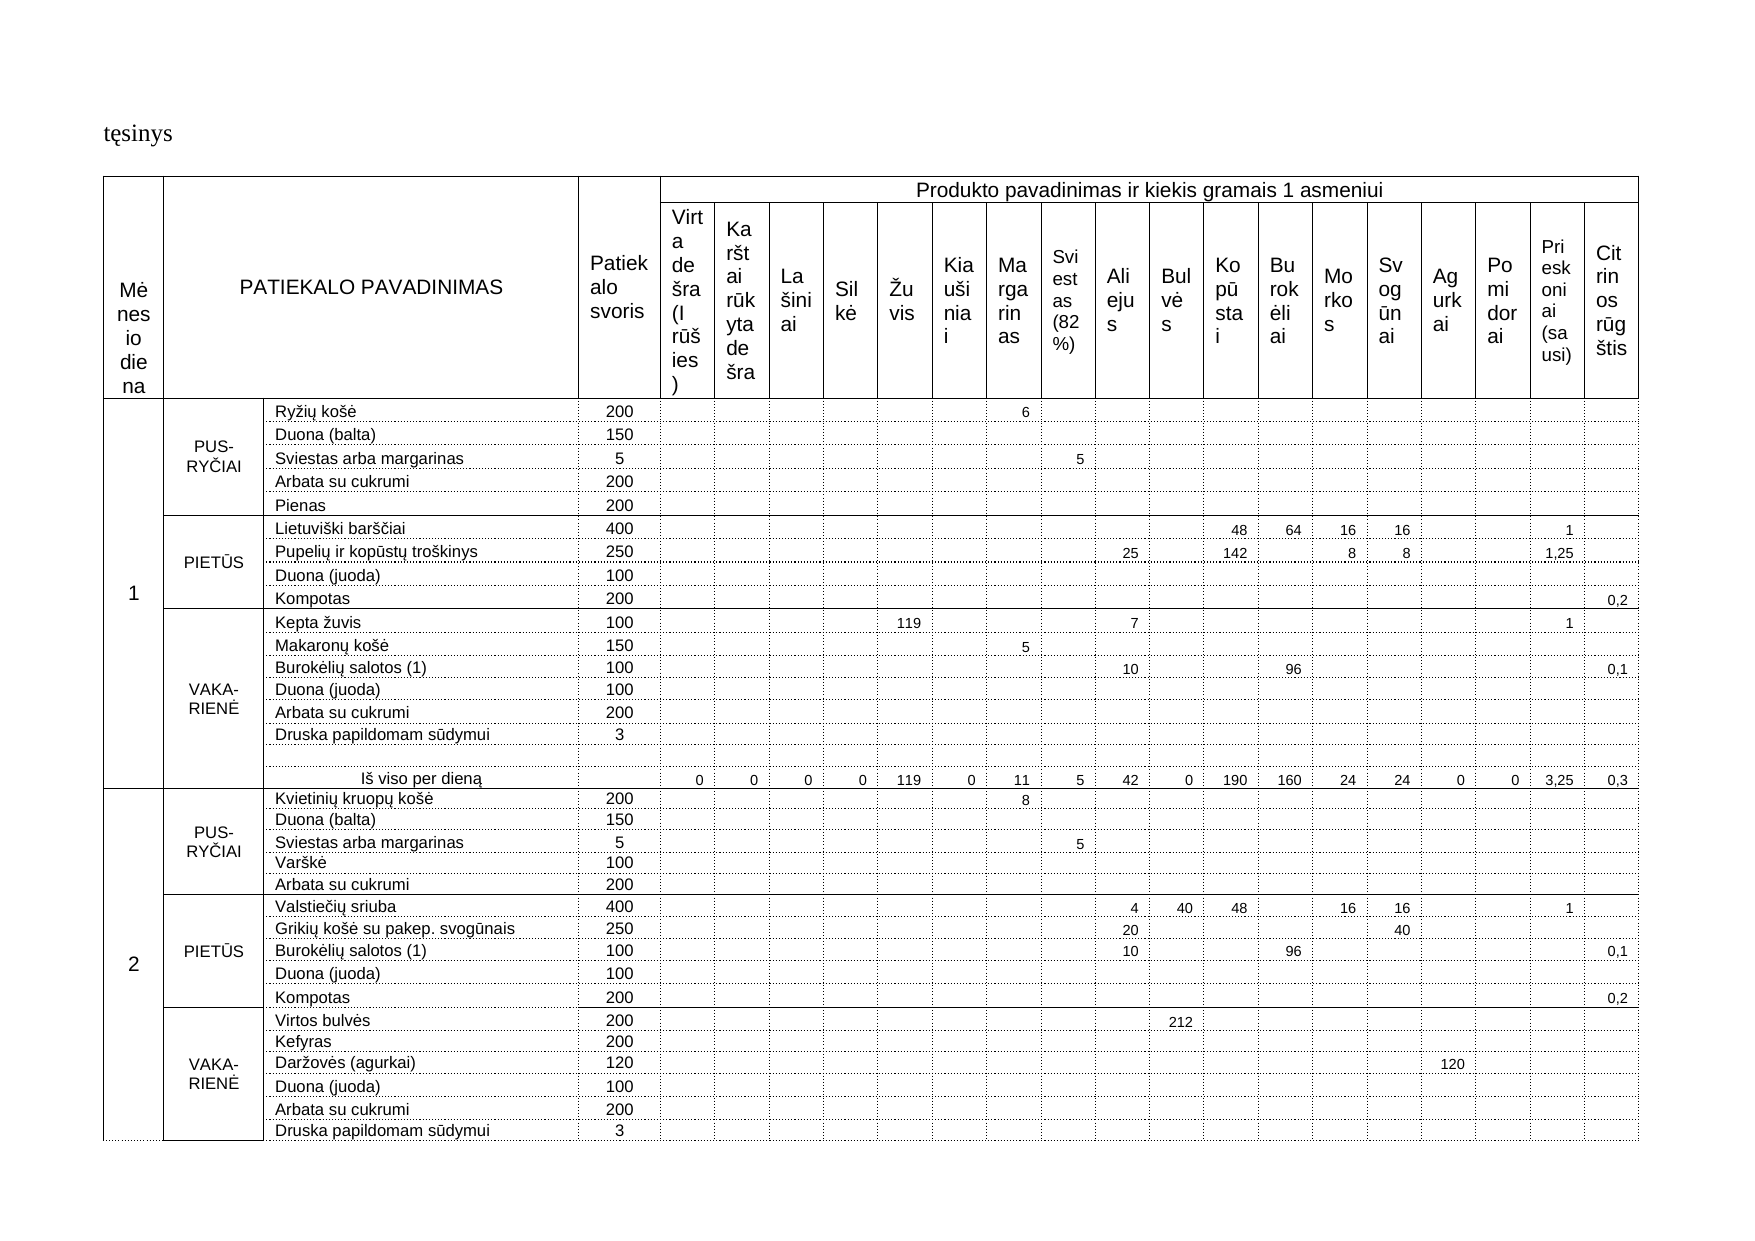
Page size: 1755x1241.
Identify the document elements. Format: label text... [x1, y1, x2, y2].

table_cell [1476, 1073, 1530, 1096]
table_cell [824, 808, 878, 829]
table_cell [824, 829, 878, 852]
table_cell [660, 632, 715, 655]
table_cell [987, 983, 1041, 1007]
table_cell [1476, 723, 1530, 744]
table_cell [824, 699, 878, 722]
table_cell [987, 1051, 1041, 1072]
table_cell [824, 1030, 878, 1051]
table_cell [1476, 632, 1530, 655]
table_cell PUS- RYČIAI [164, 789, 263, 894]
table_cell [1476, 873, 1530, 894]
table_cell [1530, 829, 1584, 852]
table_cell [660, 983, 715, 1007]
table_cell 100 [579, 1073, 660, 1096]
table_cell [1258, 632, 1313, 655]
table_cell [769, 938, 823, 960]
table_cell 1 [1530, 895, 1584, 916]
table_cell [1313, 632, 1367, 655]
table_cell Arbata su cukrumi [264, 873, 579, 894]
table_cell 3 [579, 1119, 660, 1139]
table_cell [1041, 873, 1095, 894]
table_cell [878, 916, 932, 938]
table_cell [1041, 723, 1095, 744]
table_cell [1204, 960, 1258, 983]
table_cell [932, 609, 987, 632]
table_cell [1585, 1051, 1639, 1072]
table_cell [1585, 873, 1639, 894]
table_cell [769, 632, 823, 655]
table_cell [715, 1073, 769, 1096]
table_cell [824, 895, 878, 916]
table_cell [769, 789, 823, 808]
table_cell [1585, 852, 1639, 872]
table_cell [1530, 1008, 1584, 1030]
table_cell [1421, 444, 1476, 468]
table_cell [1150, 1096, 1204, 1119]
table_cell [1313, 873, 1367, 894]
table_cell [660, 561, 715, 585]
table_cell [878, 1008, 932, 1030]
table_cell [1367, 1096, 1421, 1119]
table_cell [824, 516, 878, 538]
table_cell [1204, 744, 1258, 766]
table_cell [769, 1096, 823, 1119]
table_cell 0,2 [1585, 983, 1639, 1007]
table_cell [1313, 699, 1367, 722]
table_cell [987, 808, 1041, 829]
table_cell [1367, 632, 1421, 655]
table_cell 100 [579, 561, 660, 585]
table_header PATIEKALO PAVADINIMAS [164, 177, 578, 397]
table_cell [1421, 399, 1476, 421]
table_cell [1095, 1096, 1150, 1119]
table_cell 200 [579, 789, 660, 808]
table_cell [932, 632, 987, 655]
table_cell [1421, 585, 1476, 608]
table_cell [1150, 983, 1204, 1007]
table_cell Agurkai [1422, 203, 1475, 397]
table_cell 16 [1313, 895, 1367, 916]
table_cell [1530, 444, 1584, 468]
table_cell [987, 829, 1041, 852]
table_cell [824, 655, 878, 677]
table_cell [987, 1096, 1041, 1119]
table_cell [1150, 873, 1204, 894]
table_cell [1367, 699, 1421, 722]
table_cell [1530, 421, 1584, 444]
table_cell [1585, 444, 1639, 468]
table_cell 119 [878, 609, 932, 632]
table_cell [932, 808, 987, 829]
table_cell 0 [1150, 766, 1204, 788]
table_cell [824, 1096, 878, 1119]
table_cell [715, 399, 769, 421]
table_cell [660, 873, 715, 894]
table_cell [987, 516, 1041, 538]
table_cell Duona (balta) [264, 808, 579, 829]
table_cell [932, 1119, 987, 1139]
table_cell [987, 938, 1041, 960]
table_cell Valstiečių sriuba [264, 895, 579, 916]
table_cell 4 [1095, 895, 1150, 916]
table_cell [987, 699, 1041, 722]
table_cell [769, 538, 823, 561]
table_cell [715, 744, 769, 766]
table_cell [1204, 468, 1258, 491]
table_cell [1204, 1096, 1258, 1119]
table_cell [824, 632, 878, 655]
table_cell [1530, 808, 1584, 829]
table_cell [1313, 916, 1367, 938]
table_cell [715, 938, 769, 960]
table_cell [1150, 677, 1204, 699]
table_cell 150 [579, 421, 660, 444]
table_cell Iš viso per dieną [264, 766, 579, 788]
table_cell [1204, 655, 1258, 677]
table_cell 24 [1367, 766, 1421, 788]
table_cell [824, 561, 878, 585]
table_cell [769, 895, 823, 916]
table_cell [1530, 491, 1584, 514]
table_cell [932, 960, 987, 983]
table_cell [878, 895, 932, 916]
table_cell [878, 655, 932, 677]
table_cell [1367, 829, 1421, 852]
table_cell [1095, 829, 1150, 852]
table_cell [824, 723, 878, 744]
table_cell [1313, 938, 1367, 960]
table_cell [1258, 1051, 1313, 1072]
table_cell [824, 789, 878, 808]
table_cell [1095, 1008, 1150, 1030]
table_cell 5 [1041, 444, 1095, 468]
table_cell [932, 983, 987, 1007]
table_cell [1204, 421, 1258, 444]
table_cell [1041, 538, 1095, 561]
table_cell [1530, 852, 1584, 872]
table_cell [824, 744, 878, 766]
table_cell [1258, 609, 1313, 632]
table_cell [1150, 916, 1204, 938]
table_cell 200 [579, 1030, 660, 1051]
table_cell [1421, 468, 1476, 491]
table_cell [1585, 916, 1639, 938]
table_cell [1313, 1030, 1367, 1051]
table_cell 200 [579, 585, 660, 608]
table_cell [1313, 852, 1367, 872]
table_cell [1150, 585, 1204, 608]
table_cell [1476, 852, 1530, 872]
table_cell [878, 632, 932, 655]
table_cell [1258, 916, 1313, 938]
table_cell [1150, 421, 1204, 444]
table_cell [1204, 632, 1258, 655]
table_cell [932, 1030, 987, 1051]
table_cell [769, 516, 823, 538]
table_cell [769, 1008, 823, 1030]
table_cell [715, 1051, 769, 1072]
table_cell [769, 444, 823, 468]
table_cell [1367, 491, 1421, 514]
table_cell [878, 538, 932, 561]
table_cell [1204, 852, 1258, 872]
table_cell [1041, 1030, 1095, 1051]
table_cell [1041, 938, 1095, 960]
table_cell [1585, 1073, 1639, 1096]
table_cell 2 [104, 789, 163, 1139]
table_cell Kompotas [264, 983, 579, 1007]
table_cell [715, 829, 769, 852]
table_cell [769, 829, 823, 852]
table_cell [1476, 895, 1530, 916]
table_cell [1585, 399, 1639, 421]
table_cell [715, 1119, 769, 1139]
table_cell 40 [1150, 895, 1204, 916]
table_cell [1530, 789, 1584, 808]
table_cell [769, 655, 823, 677]
table_cell [1367, 561, 1421, 585]
table_cell [1150, 1051, 1204, 1072]
table_cell [987, 916, 1041, 938]
table_cell [715, 561, 769, 585]
table_cell [987, 538, 1041, 561]
table_cell [769, 852, 823, 872]
table_cell [1204, 677, 1258, 699]
table_cell [1476, 1008, 1530, 1030]
table_cell PUS- RYČIAI [164, 399, 263, 514]
table_cell [878, 1096, 932, 1119]
table_cell [878, 421, 932, 444]
table_cell [987, 491, 1041, 514]
table_cell [1367, 938, 1421, 960]
table_cell [1421, 808, 1476, 829]
table_cell 96 [1258, 938, 1313, 960]
table_cell [1421, 960, 1476, 983]
table_cell [1095, 723, 1150, 744]
table_cell [1476, 655, 1530, 677]
table_cell [715, 723, 769, 744]
table_cell [769, 561, 823, 585]
table_cell [1421, 1119, 1476, 1139]
table_cell Varškė [264, 852, 579, 872]
table_cell Kiaušiniai [933, 203, 986, 397]
table_cell [1150, 744, 1204, 766]
table_cell [1585, 1008, 1639, 1030]
table_cell [1476, 491, 1530, 514]
table_cell [715, 655, 769, 677]
table_cell Duona (juoda) [264, 1073, 579, 1096]
table_cell 96 [1258, 655, 1313, 677]
table_cell 10 [1095, 655, 1150, 677]
table_cell Margarinas [987, 203, 1041, 397]
table_cell [660, 1096, 715, 1119]
table_cell 0 [824, 766, 878, 788]
text tęsinys [103, 118, 1612, 147]
table_cell [769, 677, 823, 699]
table_cell [1258, 983, 1313, 1007]
table_cell [715, 1008, 769, 1030]
table_cell [715, 516, 769, 538]
table_cell [769, 399, 823, 421]
table_cell [769, 960, 823, 983]
table_cell [1585, 829, 1639, 852]
table_cell [1585, 561, 1639, 585]
table_cell 0 [769, 766, 823, 788]
table_cell [1476, 1119, 1530, 1139]
table_cell [579, 766, 660, 788]
table_cell 0,1 [1585, 655, 1639, 677]
table_cell [932, 1051, 987, 1072]
table_cell 1 [1530, 516, 1584, 538]
table_cell 250 [579, 538, 660, 561]
table_cell Burokėlių salotos (1) [264, 938, 579, 960]
table_cell [932, 655, 987, 677]
table_cell [1585, 789, 1639, 808]
table_cell 3 [579, 723, 660, 744]
table_cell Burokėliai [1259, 203, 1312, 397]
table_cell [878, 1030, 932, 1051]
table_cell Citrinos rūgštis [1585, 203, 1638, 397]
table_cell [660, 895, 715, 916]
table_cell [264, 744, 579, 766]
table_cell [1367, 421, 1421, 444]
table_cell Silkė [824, 203, 877, 397]
table_cell [660, 421, 715, 444]
table_cell [1421, 632, 1476, 655]
table_cell [1041, 491, 1095, 514]
table_cell 100 [579, 960, 660, 983]
table_cell [932, 491, 987, 514]
table_cell [1258, 561, 1313, 585]
table_cell [932, 744, 987, 766]
table_cell [1476, 538, 1530, 561]
table_cell [579, 744, 660, 766]
table_cell [715, 1096, 769, 1119]
table_cell [1258, 677, 1313, 699]
table_cell [1041, 852, 1095, 872]
table_cell 1 [1530, 609, 1584, 632]
table_cell [1041, 561, 1095, 585]
table_cell [824, 468, 878, 491]
table_cell [660, 609, 715, 632]
table_cell [1095, 1073, 1150, 1096]
table_cell Kefyras [264, 1030, 579, 1051]
table_cell [660, 677, 715, 699]
table_cell Duona (juoda) [264, 561, 579, 585]
table_cell [1041, 516, 1095, 538]
table_cell [1367, 1073, 1421, 1096]
table_cell [878, 677, 932, 699]
table_cell [1585, 491, 1639, 514]
table_cell [987, 895, 1041, 916]
table_cell Arbata su cukrumi [264, 699, 579, 722]
table_cell 0 [1476, 766, 1530, 788]
table_cell Druska papildomam sūdymui [264, 723, 579, 744]
table_cell [1150, 1030, 1204, 1051]
table_cell [1530, 723, 1584, 744]
table_cell [1585, 1030, 1639, 1051]
table_cell [1313, 1073, 1367, 1096]
table_cell [1367, 1008, 1421, 1030]
table_cell [1476, 421, 1530, 444]
table_cell [660, 516, 715, 538]
table_cell [715, 677, 769, 699]
table_cell [1204, 585, 1258, 608]
table_cell Kopūstai [1204, 203, 1258, 397]
table_cell Pupelių ir kopūstų troškinys [264, 538, 579, 561]
table_cell 3,25 [1530, 766, 1584, 788]
table_cell 200 [579, 1008, 660, 1030]
table_cell [932, 938, 987, 960]
table_cell [769, 699, 823, 722]
table_cell [932, 852, 987, 872]
table_cell 1 [104, 399, 163, 788]
table_cell Sviestas arba margarinas [264, 829, 579, 852]
table_cell [1313, 744, 1367, 766]
table_cell [1204, 789, 1258, 808]
table_cell [769, 421, 823, 444]
table_cell [1313, 1051, 1367, 1072]
table_cell [878, 744, 932, 766]
table_cell [1476, 609, 1530, 632]
table_cell [1476, 399, 1530, 421]
table_cell [1204, 916, 1258, 938]
table_cell [1476, 808, 1530, 829]
table_cell [1367, 444, 1421, 468]
table_cell [1258, 538, 1313, 561]
table_cell [878, 699, 932, 722]
table_cell [932, 1008, 987, 1030]
table_cell 6 [987, 399, 1041, 421]
table_cell [715, 421, 769, 444]
table_cell [824, 1051, 878, 1072]
table_cell 150 [579, 632, 660, 655]
table_cell [824, 538, 878, 561]
table_cell [1041, 699, 1095, 722]
table_cell [660, 585, 715, 608]
table_cell Sviestas arba margarinas [264, 444, 579, 468]
table_cell [1530, 938, 1584, 960]
table_cell 100 [579, 677, 660, 699]
table_cell 212 [1150, 1008, 1204, 1030]
table_cell [1204, 609, 1258, 632]
table_cell [1367, 744, 1421, 766]
table_cell [1041, 1051, 1095, 1072]
table_cell [1095, 399, 1150, 421]
table_cell [1530, 632, 1584, 655]
table_cell [715, 960, 769, 983]
table_cell [1258, 421, 1313, 444]
table_cell [1367, 852, 1421, 872]
table_cell [1530, 468, 1584, 491]
table_cell 160 [1258, 766, 1313, 788]
table_cell [932, 829, 987, 852]
table_cell [1421, 852, 1476, 872]
table_cell Arbata su cukrumi [264, 1096, 579, 1119]
table_cell 10 [1095, 938, 1150, 960]
table_cell [1313, 723, 1367, 744]
table_cell Prieskoniai (sausi) [1531, 203, 1584, 397]
table_cell [1530, 960, 1584, 983]
table_cell [1421, 916, 1476, 938]
table_cell [1530, 399, 1584, 421]
table_cell 100 [579, 609, 660, 632]
table_cell [1476, 444, 1530, 468]
table_cell [1585, 723, 1639, 744]
table_cell [1367, 468, 1421, 491]
table_cell 8 [987, 789, 1041, 808]
table_cell Svogūnai [1368, 203, 1421, 397]
table_cell [1585, 677, 1639, 699]
table_cell [878, 468, 932, 491]
table_cell [1367, 789, 1421, 808]
table_cell [824, 938, 878, 960]
table_cell [1150, 632, 1204, 655]
table_cell [1421, 655, 1476, 677]
table_cell [1421, 561, 1476, 585]
table_cell [1150, 561, 1204, 585]
table_cell Lašiniai [770, 203, 823, 397]
table_cell [1313, 960, 1367, 983]
table_cell 0 [932, 766, 987, 788]
table_cell [1258, 1119, 1313, 1139]
table_cell [1041, 632, 1095, 655]
table_cell [1258, 1096, 1313, 1119]
table_cell VAKA- RIENĖ [164, 1008, 263, 1139]
table_cell Makaronų košė [264, 632, 579, 655]
table_cell [1041, 399, 1095, 421]
table_cell [715, 538, 769, 561]
table_cell [987, 468, 1041, 491]
table_cell [1421, 1096, 1476, 1119]
table_cell [769, 585, 823, 608]
table_cell [824, 1008, 878, 1030]
table_cell Žuvis [878, 203, 932, 397]
table_cell 400 [579, 895, 660, 916]
table_cell [1095, 808, 1150, 829]
table_cell [824, 983, 878, 1007]
table_cell 100 [579, 852, 660, 872]
table_cell [987, 421, 1041, 444]
table_cell [1095, 873, 1150, 894]
table_cell 142 [1204, 538, 1258, 561]
table_cell [987, 723, 1041, 744]
table_cell [1313, 677, 1367, 699]
table_cell [1530, 1073, 1584, 1096]
table_cell [769, 744, 823, 766]
table_cell [1041, 1119, 1095, 1139]
table_cell [1585, 538, 1639, 561]
table_cell [715, 585, 769, 608]
table_cell [878, 491, 932, 514]
table_cell 8 [1367, 538, 1421, 561]
table_cell [1204, 561, 1258, 585]
table_cell [1313, 609, 1367, 632]
table_cell [1150, 444, 1204, 468]
table_cell [1095, 744, 1150, 766]
table_cell [1476, 1030, 1530, 1051]
table_cell [1095, 444, 1150, 468]
table_cell [1095, 561, 1150, 585]
table_cell [1150, 1119, 1204, 1139]
table_cell [769, 1030, 823, 1051]
table_cell [715, 1030, 769, 1051]
table_cell 0,1 [1585, 938, 1639, 960]
table_cell [1476, 960, 1530, 983]
table_cell [1204, 444, 1258, 468]
table_cell 40 [1367, 916, 1421, 938]
table_cell [1041, 983, 1095, 1007]
table_cell [1530, 655, 1584, 677]
table_cell [660, 829, 715, 852]
table_cell PIETŪS [164, 516, 263, 608]
table_cell [1476, 829, 1530, 852]
table_cell [1530, 873, 1584, 894]
table_cell [1041, 960, 1095, 983]
table_cell [932, 873, 987, 894]
table_cell [932, 699, 987, 722]
table_cell [932, 468, 987, 491]
table_cell [660, 723, 715, 744]
table_cell [660, 916, 715, 938]
table_cell [1585, 808, 1639, 829]
table_cell [1585, 421, 1639, 444]
table_cell [1150, 808, 1204, 829]
table_cell [660, 744, 715, 766]
table_cell 1,25 [1530, 538, 1584, 561]
table_cell 48 [1204, 895, 1258, 916]
table_cell 200 [579, 491, 660, 514]
table_cell [715, 491, 769, 514]
table_cell [1421, 829, 1476, 852]
table_cell Karštai rūkyta dešra [715, 203, 769, 397]
table_cell [1095, 852, 1150, 872]
table_cell [1204, 873, 1258, 894]
table_cell [824, 609, 878, 632]
table_cell [1313, 491, 1367, 514]
table_cell 250 [579, 916, 660, 938]
table_cell [1585, 699, 1639, 722]
table_cell [1421, 873, 1476, 894]
table_cell [1476, 744, 1530, 766]
table_cell [1421, 677, 1476, 699]
table_header Mėnesio diena [104, 177, 163, 397]
table_cell [1313, 1119, 1367, 1139]
table_cell [660, 960, 715, 983]
table_cell Bulvės [1150, 203, 1203, 397]
table_cell [1150, 789, 1204, 808]
table_cell [878, 1119, 932, 1139]
table_cell 0 [1421, 766, 1476, 788]
table_cell [1313, 789, 1367, 808]
table_cell [769, 468, 823, 491]
table_header Patiekalo svoris [579, 177, 660, 397]
table_cell [1367, 585, 1421, 608]
table_cell [1258, 468, 1313, 491]
table_cell [1041, 1008, 1095, 1030]
table_cell [715, 444, 769, 468]
table_cell [715, 632, 769, 655]
table_cell 5 [1041, 766, 1095, 788]
table_cell [824, 399, 878, 421]
table_cell Sviestas (82 %) [1042, 203, 1095, 397]
table_cell [987, 1073, 1041, 1096]
table_cell [715, 789, 769, 808]
table_cell [1585, 744, 1639, 766]
table_cell [1204, 1030, 1258, 1051]
table_cell [878, 561, 932, 585]
table_cell [769, 873, 823, 894]
table_cell [1041, 1096, 1095, 1119]
table_cell [824, 421, 878, 444]
table_cell Ryžių košė [264, 399, 579, 421]
table_cell [878, 873, 932, 894]
table_cell [1041, 789, 1095, 808]
table_cell [1421, 895, 1476, 916]
table_cell [769, 1119, 823, 1139]
table_cell [1150, 829, 1204, 852]
table_cell Pienas [264, 491, 579, 514]
table_cell [660, 808, 715, 829]
table_cell [1258, 960, 1313, 983]
table_cell [932, 677, 987, 699]
table_cell [1530, 1030, 1584, 1051]
table_cell [987, 1008, 1041, 1030]
table_cell [1204, 983, 1258, 1007]
table_cell [1150, 468, 1204, 491]
table_cell 24 [1313, 766, 1367, 788]
table_cell [1313, 983, 1367, 1007]
table_cell [1421, 983, 1476, 1007]
table_cell [715, 983, 769, 1007]
table_cell [1313, 444, 1367, 468]
table_cell [715, 699, 769, 722]
table_cell 200 [579, 699, 660, 722]
table_cell 190 [1204, 766, 1258, 788]
table_cell [1367, 1030, 1421, 1051]
table_cell [1150, 960, 1204, 983]
table_cell [660, 699, 715, 722]
table_cell [1476, 1051, 1530, 1072]
table_cell [1313, 1096, 1367, 1119]
table_cell [769, 1073, 823, 1096]
table_cell 0,3 [1585, 766, 1639, 788]
table_cell [932, 585, 987, 608]
table_cell [878, 444, 932, 468]
table_cell Lietuviški barščiai [264, 516, 579, 538]
table_cell 5 [987, 632, 1041, 655]
table_cell 120 [1421, 1051, 1476, 1072]
table_cell [1258, 1030, 1313, 1051]
table_cell [1585, 1119, 1639, 1139]
table_cell [1476, 561, 1530, 585]
table_cell [715, 873, 769, 894]
table_cell [715, 609, 769, 632]
table_cell [932, 789, 987, 808]
table_cell [1150, 609, 1204, 632]
table_cell [1367, 1119, 1421, 1139]
table_cell [715, 468, 769, 491]
table_cell [1204, 1051, 1258, 1072]
table_cell [878, 983, 932, 1007]
table_cell [932, 895, 987, 916]
table_cell Arbata su cukrumi [264, 468, 579, 491]
table_cell Burokėlių salotos (1) [264, 655, 579, 677]
table_cell [987, 655, 1041, 677]
table_cell [1095, 585, 1150, 608]
table_cell [1421, 744, 1476, 766]
table_cell [769, 723, 823, 744]
table_cell [660, 1030, 715, 1051]
table_cell [1204, 1008, 1258, 1030]
table_cell 200 [579, 983, 660, 1007]
table_cell [1585, 895, 1639, 916]
table_cell [1476, 789, 1530, 808]
table_cell [660, 852, 715, 872]
table_cell [824, 916, 878, 938]
table_cell [1476, 585, 1530, 608]
table_cell [1204, 808, 1258, 829]
table_cell Pomidorai [1476, 203, 1530, 397]
table_cell [1150, 399, 1204, 421]
table_cell Morkos [1313, 203, 1367, 397]
table_cell 5 [579, 444, 660, 468]
table_cell Virtos bulvės [264, 1007, 579, 1030]
table_cell [1367, 873, 1421, 894]
table_cell [1095, 960, 1150, 983]
table_cell [878, 789, 932, 808]
table_cell Duona (juoda) [264, 960, 579, 983]
table_cell [1421, 1030, 1476, 1051]
table_cell [715, 916, 769, 938]
table_cell [1421, 723, 1476, 744]
table_cell 16 [1313, 516, 1367, 538]
table_cell [1530, 585, 1584, 608]
table_cell [660, 468, 715, 491]
table_cell [1204, 723, 1258, 744]
table_cell [715, 808, 769, 829]
table_cell 100 [579, 938, 660, 960]
table_cell [1476, 1096, 1530, 1119]
table_cell [1367, 983, 1421, 1007]
table_cell [660, 1008, 715, 1030]
table_cell [1258, 789, 1313, 808]
table_cell [932, 1073, 987, 1096]
table_cell [1258, 699, 1313, 722]
table_cell [932, 421, 987, 444]
table_cell 20 [1095, 916, 1150, 938]
table_cell [987, 561, 1041, 585]
table_cell 200 [579, 1096, 660, 1119]
table_cell [878, 808, 932, 829]
table_cell [1585, 632, 1639, 655]
table_cell [1476, 938, 1530, 960]
table_cell [1150, 491, 1204, 514]
table_cell [1258, 399, 1313, 421]
table_cell [1204, 699, 1258, 722]
table_cell [1530, 744, 1584, 766]
table_cell [1095, 1119, 1150, 1139]
table_cell [1095, 983, 1150, 1007]
table_cell Duona (juoda) [264, 677, 579, 699]
table_cell [715, 895, 769, 916]
table_cell [878, 960, 932, 983]
table_cell PIETŪS [164, 895, 263, 1007]
table_cell [660, 789, 715, 808]
table_cell [1095, 1051, 1150, 1072]
table_cell [1095, 632, 1150, 655]
table_cell 200 [579, 873, 660, 894]
table_cell [1095, 468, 1150, 491]
table_cell [1421, 1008, 1476, 1030]
table_cell [1421, 1073, 1476, 1096]
table_cell [987, 609, 1041, 632]
table_cell Kompotas [264, 585, 579, 608]
table_cell 8 [1313, 538, 1367, 561]
table_cell [1421, 789, 1476, 808]
table_cell [1476, 516, 1530, 538]
table_cell [1150, 699, 1204, 722]
table_cell [932, 399, 987, 421]
table_cell [1150, 852, 1204, 872]
table_cell [1530, 1119, 1584, 1139]
table_cell [987, 852, 1041, 872]
table_cell [1313, 399, 1367, 421]
table_cell [1313, 468, 1367, 491]
table_cell [878, 938, 932, 960]
table_cell 7 [1095, 609, 1150, 632]
table_cell [1585, 468, 1639, 491]
table_cell [660, 538, 715, 561]
table_cell [660, 444, 715, 468]
table_cell [1041, 468, 1095, 491]
table_cell [1367, 609, 1421, 632]
table_cell [824, 1073, 878, 1096]
table_cell [1041, 421, 1095, 444]
table_cell [769, 609, 823, 632]
table_cell [1421, 699, 1476, 722]
table_cell Kvietinių kruopų košė [264, 789, 579, 808]
table_cell [1041, 677, 1095, 699]
table_cell 200 [579, 399, 660, 421]
table_cell [1313, 1008, 1367, 1030]
table_cell [824, 852, 878, 872]
table_cell [932, 444, 987, 468]
table_cell [1313, 655, 1367, 677]
table_cell [932, 916, 987, 938]
table_cell [1367, 808, 1421, 829]
table_cell [824, 677, 878, 699]
table_cell [1258, 491, 1313, 514]
table_cell 25 [1095, 538, 1150, 561]
table_cell [1313, 421, 1367, 444]
table_cell [932, 723, 987, 744]
table_cell [1421, 516, 1476, 538]
table_cell [1258, 744, 1313, 766]
table_cell [769, 916, 823, 938]
table_cell [1095, 421, 1150, 444]
table_cell [824, 1119, 878, 1139]
table_cell [769, 808, 823, 829]
table_cell [1041, 808, 1095, 829]
table_cell [878, 516, 932, 538]
table_cell Grikių košė su pakep. svogūnais [264, 916, 579, 938]
table_cell [1367, 1051, 1421, 1072]
table_cell [1150, 1073, 1204, 1096]
table_cell [1530, 677, 1584, 699]
table_cell [769, 491, 823, 514]
table_cell 150 [579, 808, 660, 829]
table_cell Duona (balta) [264, 421, 579, 444]
table_cell [1476, 677, 1530, 699]
table_header Produkto pavadinimas ir kiekis gramais 1 asmeniui [661, 177, 1638, 202]
table_cell 5 [579, 829, 660, 852]
table_cell [1258, 852, 1313, 872]
table_cell VAKA- RIENĖ [164, 609, 263, 788]
table_cell [932, 561, 987, 585]
table_cell [1313, 585, 1367, 608]
table_cell [1367, 655, 1421, 677]
table_cell [1258, 585, 1313, 608]
table_cell [878, 399, 932, 421]
table_cell 48 [1204, 516, 1258, 538]
table_cell 42 [1095, 766, 1150, 788]
table_cell [1204, 829, 1258, 852]
table_cell [987, 744, 1041, 766]
table_cell [1095, 677, 1150, 699]
table_cell [1258, 723, 1313, 744]
table_cell [1095, 516, 1150, 538]
table_cell [1476, 916, 1530, 938]
table_cell [1095, 1030, 1150, 1051]
table_cell [1204, 938, 1258, 960]
table_cell [878, 852, 932, 872]
table_cell [987, 444, 1041, 468]
table_cell [824, 960, 878, 983]
table_cell [878, 1073, 932, 1096]
table_cell [878, 723, 932, 744]
table_cell [1258, 873, 1313, 894]
table_cell [1530, 1096, 1584, 1119]
table_cell [1585, 609, 1639, 632]
table_cell 16 [1367, 516, 1421, 538]
table_cell [1367, 399, 1421, 421]
table_cell [1476, 699, 1530, 722]
table_cell [1041, 609, 1095, 632]
table_cell [1258, 808, 1313, 829]
table_cell [660, 938, 715, 960]
table_cell [1095, 699, 1150, 722]
table_cell [1204, 1119, 1258, 1139]
table_cell 400 [579, 516, 660, 538]
table_cell Druska papildomam sūdymui [264, 1119, 579, 1139]
table_cell [1204, 491, 1258, 514]
table_cell Kepta žuvis [264, 609, 579, 632]
table_cell 64 [1258, 516, 1313, 538]
table_cell Daržovės (agurkai) [264, 1051, 579, 1072]
table_cell [660, 1073, 715, 1096]
table_cell [769, 983, 823, 1007]
table_cell [660, 1051, 715, 1072]
table_cell [769, 1051, 823, 1072]
table_cell 0 [715, 766, 769, 788]
table_cell 120 [579, 1051, 660, 1072]
table_cell [1095, 789, 1150, 808]
table_cell [660, 1119, 715, 1139]
table_cell [1041, 916, 1095, 938]
table_cell [1476, 468, 1530, 491]
table_cell [1258, 895, 1313, 916]
table_cell [660, 399, 715, 421]
table_cell [660, 491, 715, 514]
table_cell [878, 829, 932, 852]
table_cell [1530, 916, 1584, 938]
table_cell [715, 852, 769, 872]
table_cell [1421, 609, 1476, 632]
table_cell [824, 491, 878, 514]
table_cell 5 [1041, 829, 1095, 852]
table_cell [987, 1119, 1041, 1139]
table_cell [1367, 960, 1421, 983]
table_cell [824, 444, 878, 468]
table_cell [1585, 960, 1639, 983]
table_cell 0,2 [1585, 585, 1639, 608]
table_cell [1041, 1073, 1095, 1096]
table_cell [878, 585, 932, 608]
table_cell [1204, 1073, 1258, 1096]
table_cell [1585, 1096, 1639, 1119]
table_cell [987, 677, 1041, 699]
table_cell [1421, 491, 1476, 514]
table_cell [1421, 421, 1476, 444]
table_cell 11 [987, 766, 1041, 788]
table_cell [1421, 938, 1476, 960]
table_cell 200 [579, 468, 660, 491]
table_cell [1258, 444, 1313, 468]
table_cell [1041, 744, 1095, 766]
table_cell [824, 873, 878, 894]
table_cell [932, 1096, 987, 1119]
table_cell [987, 873, 1041, 894]
table_cell [1530, 561, 1584, 585]
table_cell [1476, 983, 1530, 1007]
table_cell [1204, 399, 1258, 421]
table_cell Virta dešra (I rūšies) [661, 203, 714, 397]
table_cell [824, 585, 878, 608]
table_cell [1258, 829, 1313, 852]
table_cell [1530, 983, 1584, 1007]
table_cell [1041, 895, 1095, 916]
table_cell [1150, 938, 1204, 960]
table_cell [1258, 1073, 1313, 1096]
table_cell Aliejus [1096, 203, 1149, 397]
table_cell [1367, 723, 1421, 744]
table_cell 0 [660, 766, 715, 788]
table_cell [878, 1051, 932, 1072]
table_cell 16 [1367, 895, 1421, 916]
table_cell 100 [579, 655, 660, 677]
table_cell [987, 585, 1041, 608]
table_cell 119 [878, 766, 932, 788]
table_cell [1313, 808, 1367, 829]
table_cell [1421, 538, 1476, 561]
table_cell [1258, 1008, 1313, 1030]
table_cell [1313, 561, 1367, 585]
table_cell [1530, 1051, 1584, 1072]
table_cell [987, 1030, 1041, 1051]
table_cell [932, 516, 987, 538]
table_cell [1530, 699, 1584, 722]
table_cell [1585, 516, 1639, 538]
table_cell [1313, 829, 1367, 852]
table_cell [1367, 677, 1421, 699]
table_cell [1095, 491, 1150, 514]
table_cell [660, 655, 715, 677]
table_cell [1041, 655, 1095, 677]
table_cell [987, 960, 1041, 983]
table_cell [1150, 516, 1204, 538]
table_cell [1150, 655, 1204, 677]
table_cell [1150, 538, 1204, 561]
table_cell [1041, 585, 1095, 608]
table_cell [1150, 723, 1204, 744]
table_cell [932, 538, 987, 561]
